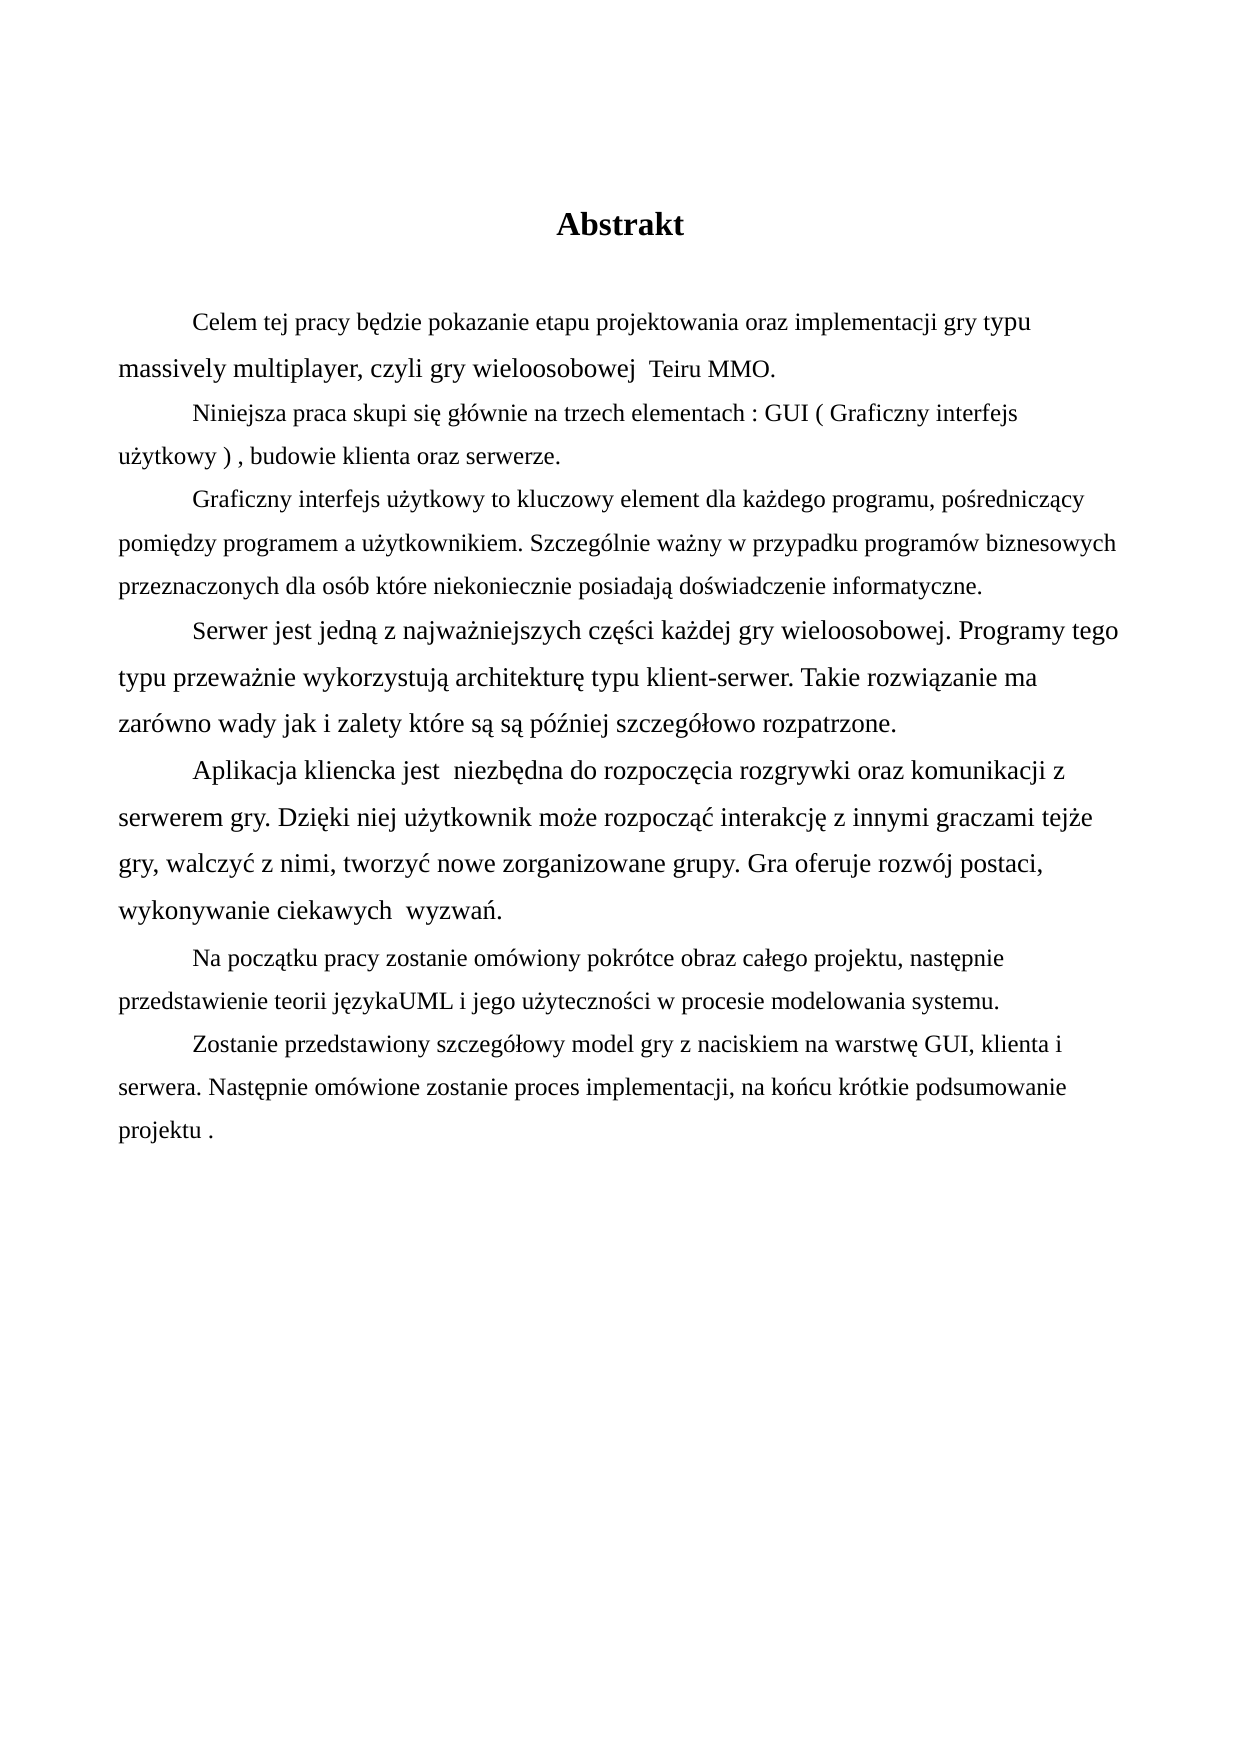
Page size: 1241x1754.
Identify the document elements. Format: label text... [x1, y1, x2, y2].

text Graficzny interfejs użytkowy to kluczowy element dla każdego programu, pośredniczący pomiędzy programem a użytkownikiem. Szczególnie ważny w przypadku programów biznesowych przeznaczonych dla osób które niekoniecznie posiadają doświadczenie informatyczne. [118, 484, 1122, 599]
text Niniejsza praca skupi się głównie na trzech elementach : GUI ( Graficzny interfejs użytkowy ) , budowie klienta oraz serwerze. [118, 398, 1122, 470]
text Aplikacja kliencka jest niezbędna do rozpoczęcia rozgrywki oraz komunikacji z serwerem gry. Dzięki niej użytkownik może rozpocząć interakcję z innymi graczami tejże gry, walczyć z nimi, tworzyć nowe zorganizowane grupy. Gra oferuje rozwój postaci, wykonywanie ciekawych wyzwań. [118, 754, 1122, 925]
text Celem tej pracy będzie pokazanie etapu projektowania oraz implementacji gry typu massively multiplayer, czyli gry wieloosobowej Teiru MMO. [118, 305, 1122, 383]
text Abstrakt [118, 204, 1122, 243]
text Na początku pracy zostanie omówiony pokrótce obraz całego projektu, następnie przedstawienie teorii językaUML i jego użyteczności w procesie modelowania systemu. [118, 941, 1122, 1015]
text Serwer jest jedną z najważniejszych części każdej gry wieloosobowej. Programy tego typu przeważnie wykorzystują architekturę typu klient-serwer. Takie rozwiązanie ma zarówno wady jak i zalety które są są później szczegółowo rozpatrzone. [118, 614, 1122, 738]
text Zostanie przedstawiony szczegółowy model gry z naciskiem na warstwę GUI, klienta i serwera. Następnie omówione zostanie proces implementacji, na końcu krótkie podsumowanie projektu . [118, 1029, 1122, 1187]
